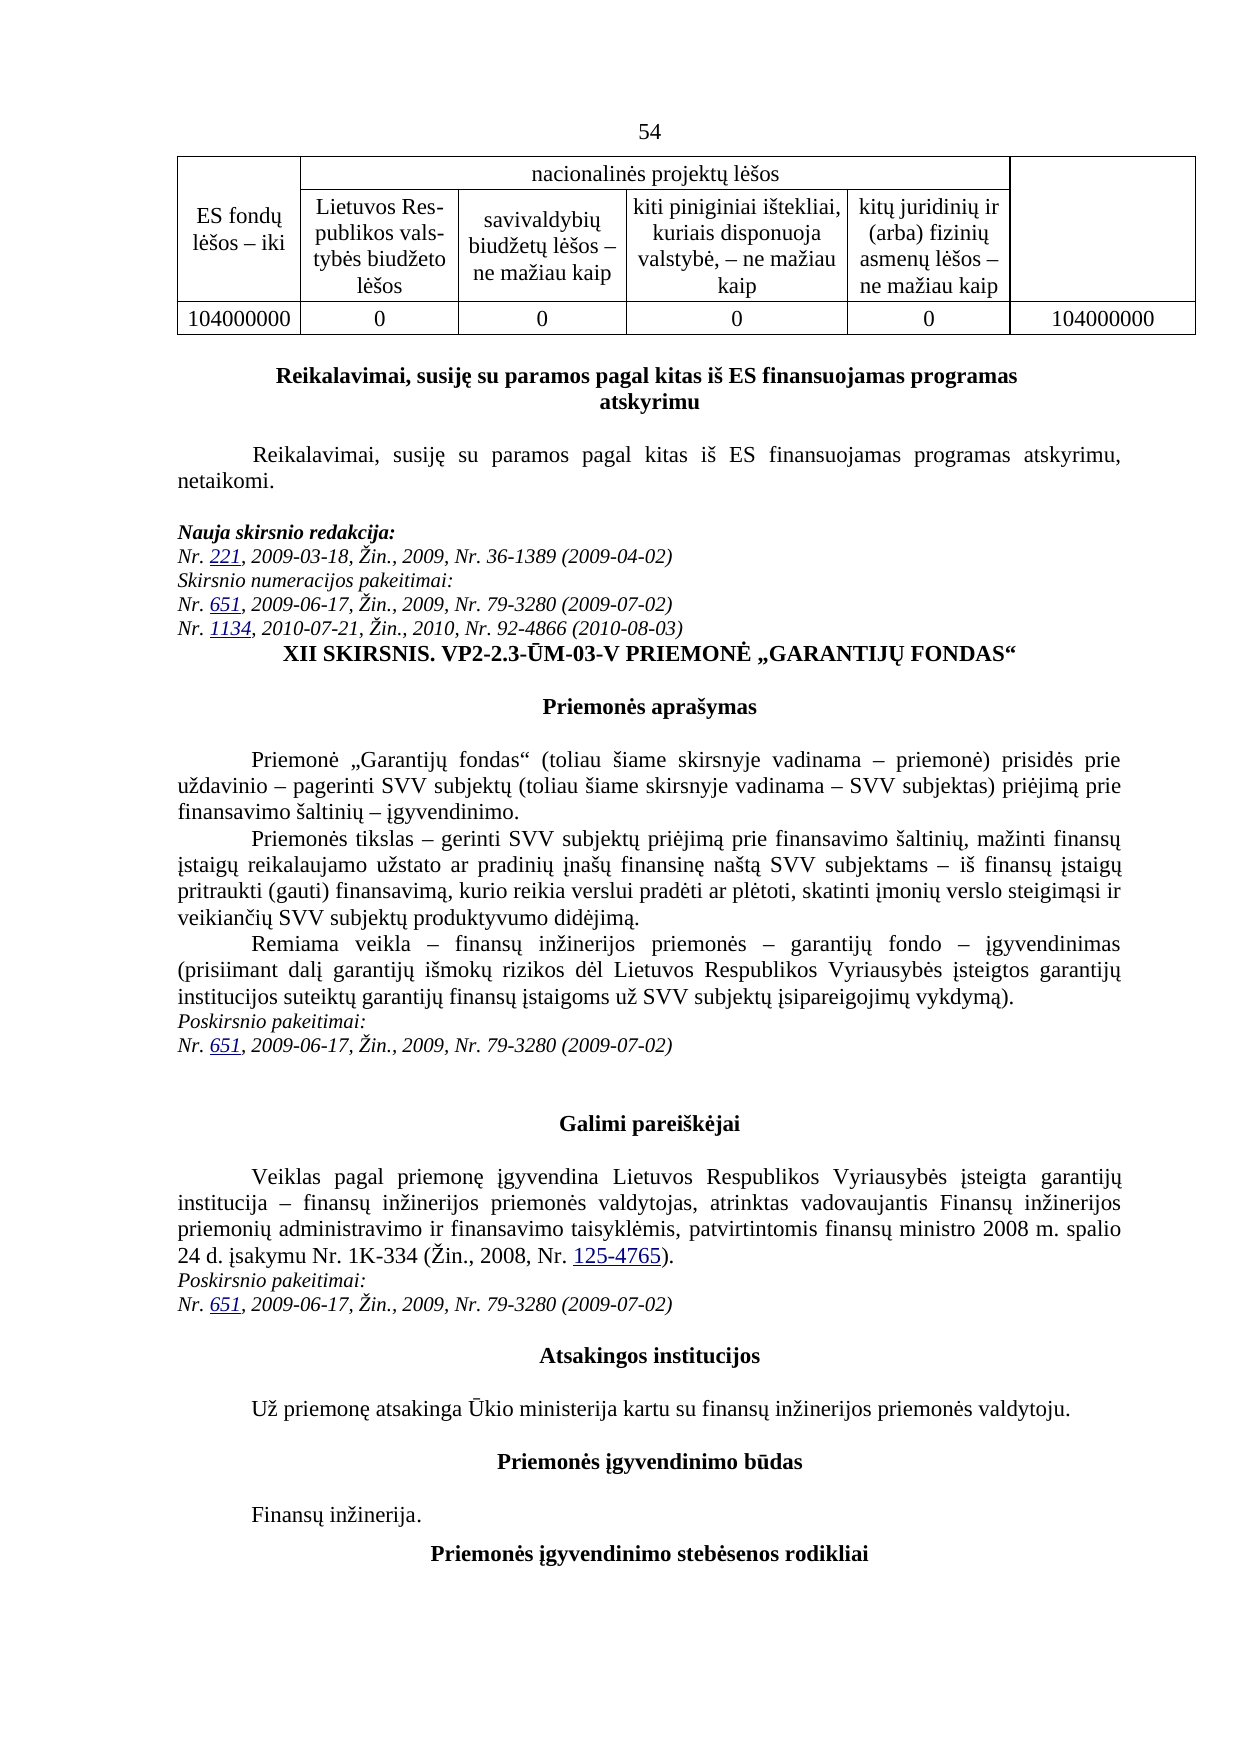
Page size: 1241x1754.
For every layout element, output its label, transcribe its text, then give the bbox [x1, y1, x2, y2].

text Veiklas pagal priemonę įgyvendina Lietuvos Respublikos Vyriausybės įsteigta garantijų institucija – finansų inžinerijos priemonės valdytojas, atrinktas vadovaujantis Finansų inžinerijos priemonių administravimo ir finansavimo taisyklėmis, patvirtintomis finansų ministro 2008 m. spalio 24 d. įsakymu Nr. 1K-334 (Žin., 2008, Nr. 125-4765). [177, 1163, 1122, 1268]
table_cell 104000000 [178, 302, 300, 334]
text Nr. 651, 2009-06-17, Žin., 2009, Nr. 79-3280 (2009-07-02) [177, 1033, 1122, 1057]
text Reikalavimai, susiję su paramos pagal kitas iš ES finansuojamas programas atskyrimu [177, 362, 1122, 414]
text Priemonė „Garantijų fondas“ (toliau šiame skirsnyje vadinama – priemonė) prisidės prie uždavinio – pagerinti SVV subjektų (toliau šiame skirsnyje vadinama – SVV subjektas) priėjimą prie finansavimo šaltinių – įgyvendinimo. [177, 746, 1122, 825]
table_cell 104000000 [1011, 302, 1195, 334]
text Nr. 221, 2009-03-18, Žin., 2009, Nr. 36-1389 (2009-04-02) [177, 544, 1122, 568]
text Priemonės tikslas – gerinti SVV subjektų priėjimą prie finansavimo šaltinių, mažinti finansų įstaigų reikalaujamo užstato ar pradinių įnašų finansinę naštą SVV subjektams – iš finansų įstaigų pritraukti (gauti) finansavimą, kurio reikia verslui pradėti ar plėtoti, skatinti įmonių verslo steigimąsi ir veikiančių SVV subjektų produktyvumo didėjimą. [177, 825, 1122, 930]
table_cell 0 [301, 302, 458, 334]
text Poskirsnio pakeitimai: [177, 1009, 1122, 1033]
text XII SKIRSNIS. VP2-2.3-ŪM-03-V PRIEMONĖ „GARANTIJŲ FONDAS“ [177, 640, 1122, 667]
text Priemonės įgyvendinimo stebėsenos rodikliai [177, 1539, 1122, 1566]
table_cell nacionalinės projektų lėšos [301, 157, 1009, 189]
text Remiama veikla – finansų inžinerijos priemonės – garantijų fondo – įgyvendinimas (prisiimant dalį garantijų išmokų rizikos dėl Lietuvos Respublikos Vyriausybės įsteigtos garantijų institucijos suteiktų garantijų finansų įstaigoms už SVV subjektų įsipareigojimų vykdymą). [177, 930, 1122, 1009]
table_cell 0 [459, 302, 626, 334]
table_cell kitų juridinių ir (arba) fizinių asmenų lėšos – ne mažiau kaip [848, 190, 1009, 301]
text Reikalavimai, susiję su paramos pagal kitas iš ES finansuojamas programas atskyrimu, netaikomi. [177, 441, 1122, 493]
text Galimi pareiškėjai [177, 1110, 1122, 1136]
text Finansų inžinerija. [177, 1501, 1122, 1527]
table_header [1011, 157, 1195, 301]
text Nauja skirsnio redakcija: [177, 520, 1122, 544]
text Priemonės įgyvendinimo būdas [177, 1448, 1122, 1474]
table_cell ES fondų lėšos – iki [178, 157, 300, 301]
text Skirsnio numeracijos pakeitimai: [177, 568, 1122, 592]
table_cell 0 [848, 302, 1009, 334]
text Nr. 651, 2009-06-17, Žin., 2009, Nr. 79-3280 (2009-07-02) [177, 592, 1122, 616]
table_cell savivaldybių biudžetų lėšos – ne mažiau kaip [459, 190, 626, 301]
text Priemonės aprašymas [177, 693, 1122, 719]
text Atsakingos institucijos [177, 1343, 1122, 1369]
text Nr. 1134, 2010-07-21, Žin., 2010, Nr. 92-4866 (2010-08-03) [177, 616, 1122, 640]
table_cell 0 [627, 302, 847, 334]
text Už priemonę atsakinga Ūkio ministerija kartu su finansų inžinerijos priemonės valdytoju. [177, 1395, 1122, 1422]
text Poskirsnio pakeitimai: [177, 1268, 1122, 1292]
table_cell Lietuvos Res­publikos vals­tybės biudžeto lėšos [301, 190, 458, 301]
table_cell kiti piniginiai ištekliai, kuriais disponuoja valstybė, – ne mažiau kaip [627, 190, 847, 301]
text Nr. 651, 2009-06-17, Žin., 2009, Nr. 79-3280 (2009-07-02) [177, 1292, 1122, 1316]
